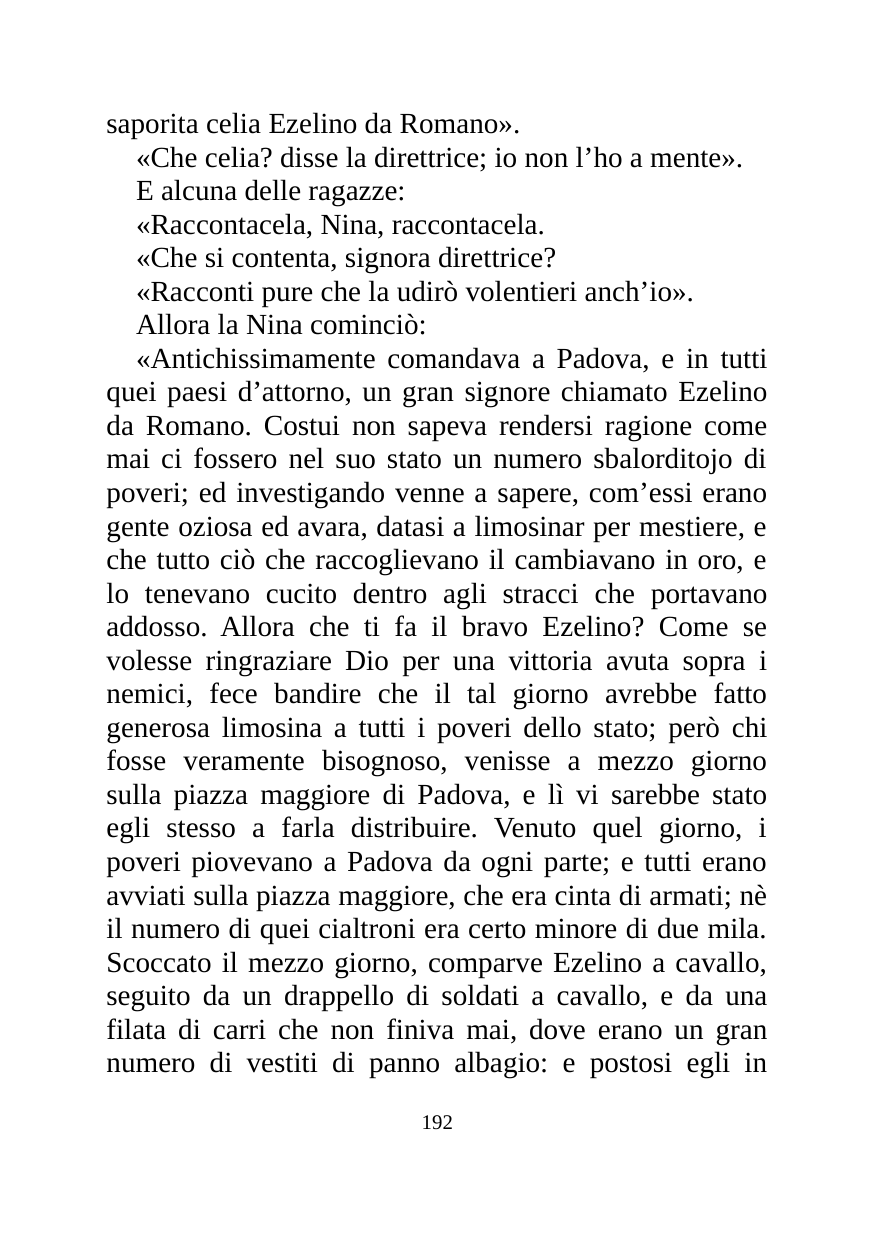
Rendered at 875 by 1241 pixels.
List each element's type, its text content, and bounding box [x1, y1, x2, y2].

text «Antichissimamente comandava a Padova, e in tutti quei paesi d’attorno, un gran signore chiamato Ezelino da Romano. Costui non sapeva rendersi ragione come mai ci fossero nel suo stato un numero sbalorditojo di poveri; ed investigando venne a sapere, com’essi erano gente oziosa ed avara, datasi a limosinar per mestiere, e che tutto ciò che raccoglievano il cambiavano in oro, e lo tenevano cucito dentro agli stracci che portavano addosso. Allora che ti fa il bravo Ezelino? Come se volesse ringraziare Dio per una vittoria avuta sopra i nemici, fece bandire che il tal giorno avrebbe fatto generosa limosina a tutti i poveri dello stato; però chi fosse veramente bisognoso, venisse a mezzo giorno sulla piazza maggiore di Padova, e lì vi sarebbe stato egli stesso a farla distribuire. Venuto quel giorno, i poveri piovevano a Padova da ogni parte; e tutti erano avviati sulla piazza maggiore, che era cinta di armati; nè il numero di quei cialtroni era certo minore di due mila. Scoccato il mezzo giorno, comparve Ezelino a cavallo, seguito da un drappello di soldati a cavallo, e da una filata di carri che non finiva mai, dove erano un gran numero di vestiti di panno albagio: e postosi egli in [106, 341, 768, 1079]
text «Racconti pure che la udirò volentieri anch’io». [106, 274, 768, 307]
text «Che si contenta, signora direttrice? [106, 240, 768, 274]
text E alcuna delle ragazze: [106, 173, 768, 207]
text «Che celia? disse la direttrice; io non l’ho a mente». [106, 140, 768, 173]
text Allora la Nina cominciò: [106, 307, 768, 341]
text saporita celia Ezelino da Romano». [106, 106, 768, 140]
text «Raccontacela, Nina, raccontacela. [106, 207, 768, 240]
